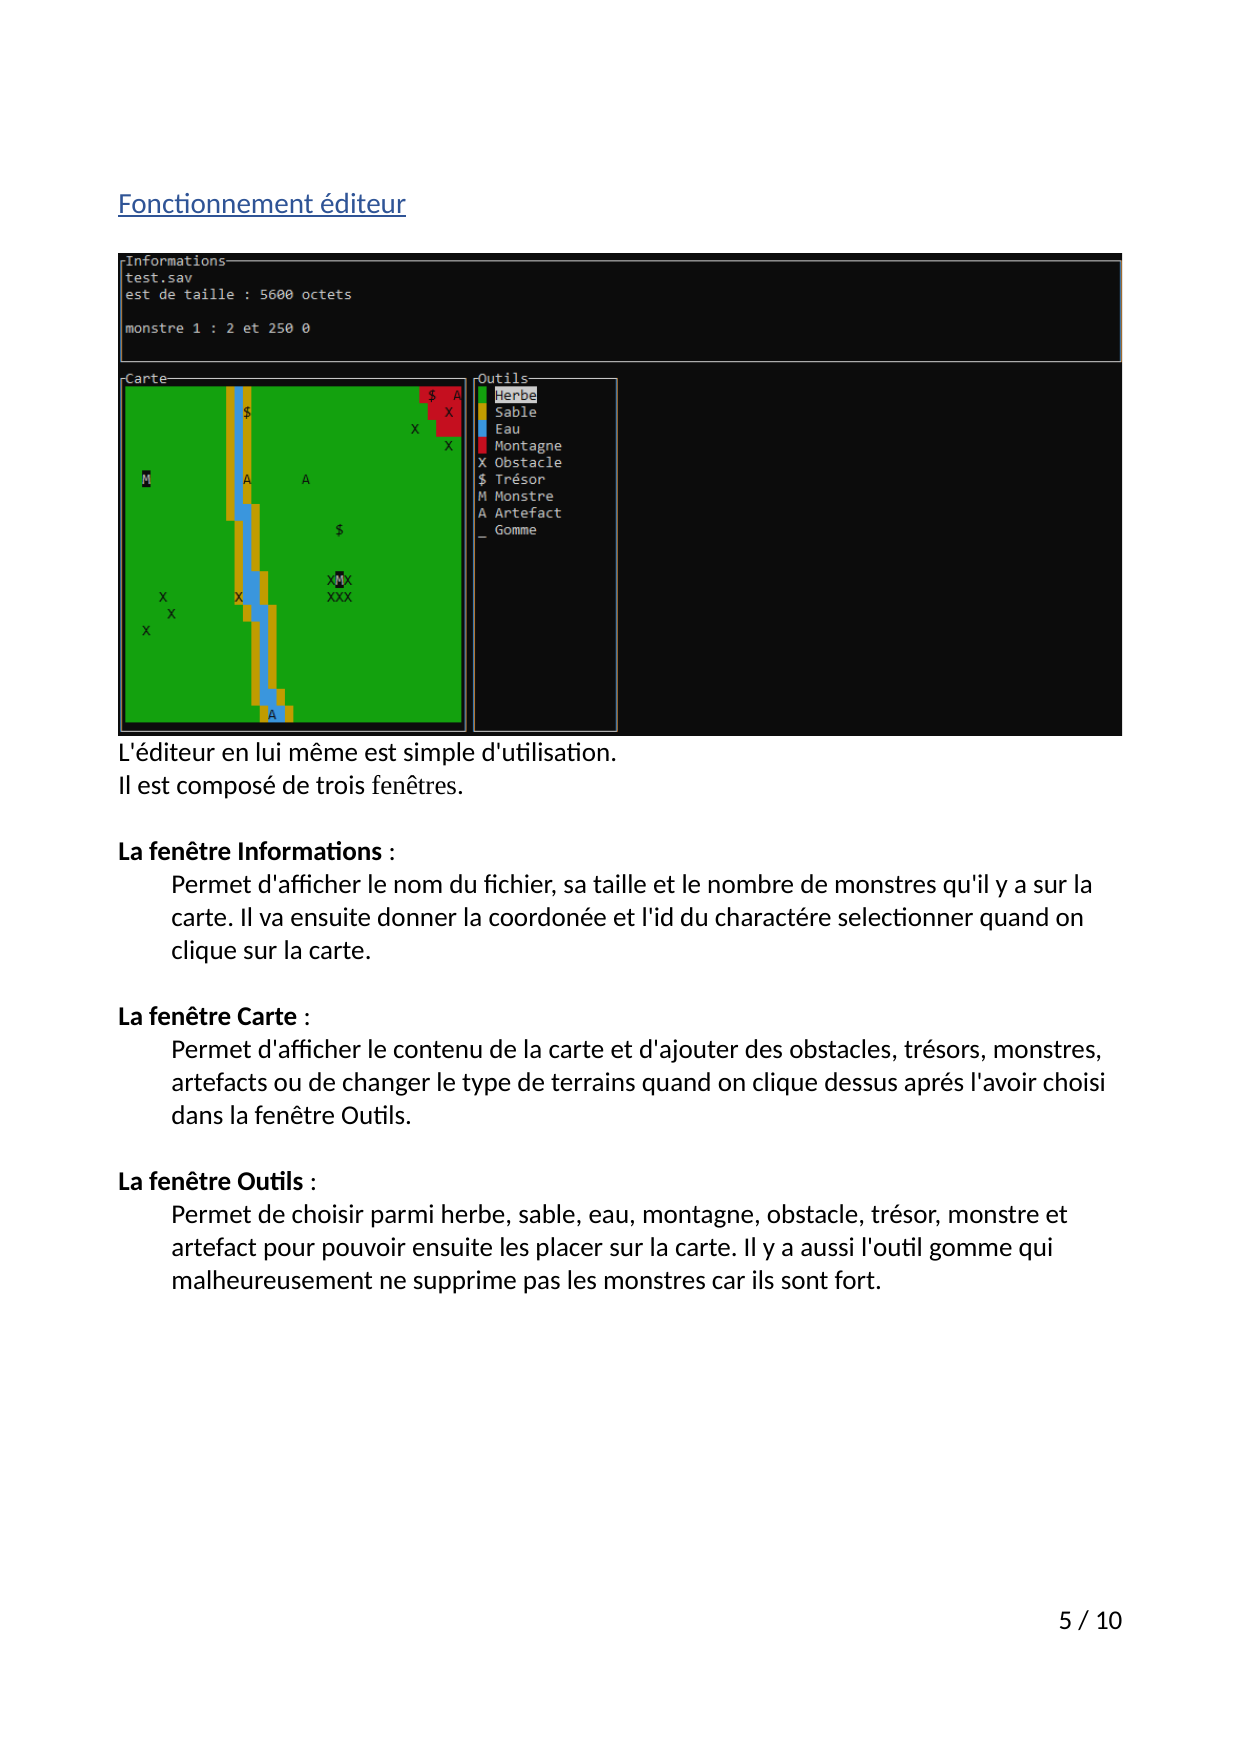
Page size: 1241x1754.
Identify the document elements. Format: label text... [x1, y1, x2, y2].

text La fenêtre Carte : [118, 999, 1122, 1032]
text Permet d'afficher le contenu de la carte et d'ajouter des obstacles, trésors, monstres, artefacts ou de changer le type de terrains quand on clique dessus aprés l'avoir choisi dans la fenêtre Outils. [171, 1032, 1122, 1131]
text Permet de choisir parmi herbe, sable, eau, montagne, obstacle, trésor, monstre et artefact pour pouvoir ensuite les placer sur la carte. Il y a aussi l'outil gomme qui malheureusement ne supprime pas les monstres car ils sont fort. [171, 1197, 1122, 1296]
picture [118, 253, 1123, 736]
text Permet d'afficher le nom du fichier, sa taille et le nombre de monstres qu'il y a sur la carte. Il va ensuite donner la coordonée et l'id du charactére selectionner quand on clique sur la carte. [171, 867, 1122, 966]
subtitle Fonctionnement éditeur [118, 185, 1122, 220]
text L'éditeur en lui même est simple d'utilisation. [118, 736, 1122, 768]
text La fenêtre Outils : [118, 1164, 1122, 1197]
text La fenêtre Informations : [118, 834, 1122, 867]
text Il est composé de trois fenêtres. [118, 768, 1122, 801]
